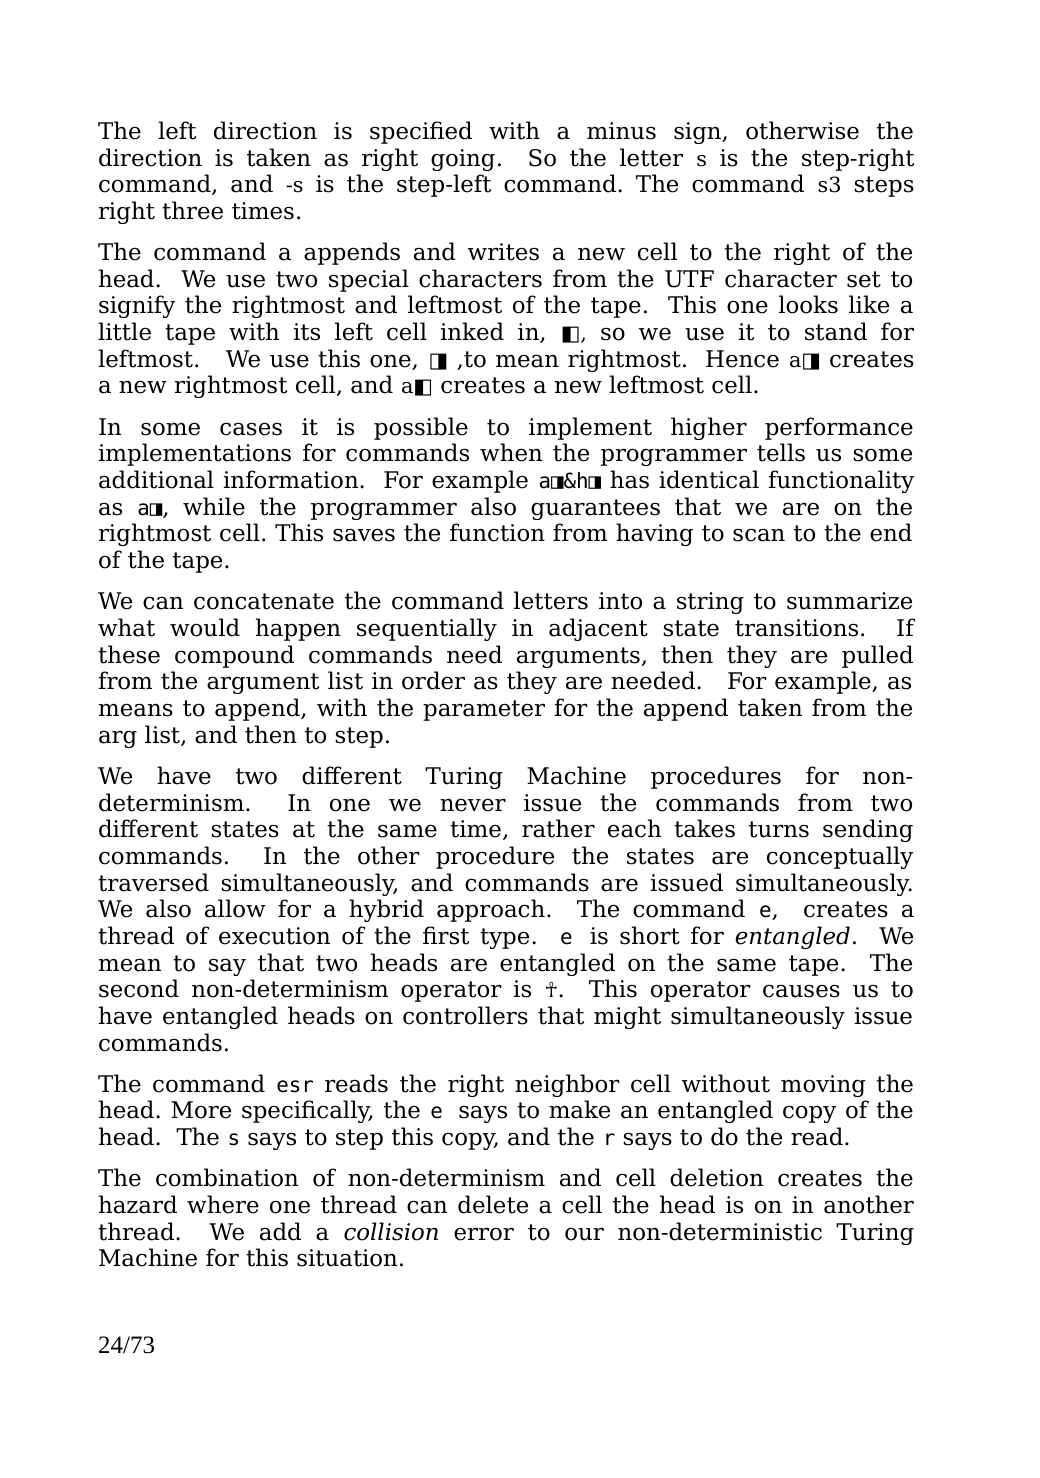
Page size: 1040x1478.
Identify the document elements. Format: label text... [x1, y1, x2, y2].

text The combination of non-determinism and cell deletion creates the hazard where one thread can delete a cell the head is on in another thread. We add a collision error to our non-deterministic Turing Machine for this situation. [98, 1166, 914, 1272]
text We can concatenate the command letters into a string to summarize what would happen sequentially in adjacent state transitions. If these compound commands need arguments, then they are pulled from the argument list in order as they are needed. For example, as means to append, with the parameter for the append taken from the arg list, and then to step. [98, 588, 914, 748]
text The left direction is specified with a minus sign, otherwise the direction is taken as right going. So the letter s is the step-right command, and -s is the step-left command. The command s3 steps right three times. [98, 118, 914, 225]
text The command a appends and writes a new cell to the right of the head. We use two special characters from the UTF character set to signify the rightmost and leftmost of the tape. This one looks like a little tape with its left cell inked in, ◧, so we use it to stand for leftmost. We use this one, ◨ ,to mean rightmost. Hence a◨ creates a new rightmost cell, and a◧ creates a new leftmost cell. [98, 239, 914, 399]
text In some cases it is possible to implement higher performance implementations for commands when the programmer tells us some additional information. For example a◨&h◨ has identical functionality as a◨, while the programmer also guarantees that we are on the rightmost cell. This saves the function from having to scan to the end of the tape. [98, 414, 914, 574]
text We have two different Turing Machine procedures for non-determinism. In one we never issue the commands from two different states at the same time, rather each takes turns sending commands. In the other procedure the states are conceptually traversed simultaneously, and commands are issued simultaneously. We also allow for a hybrid approach. The command e, creates a thread of execution of the first type. e is short for entangled. We mean to say that two heads are entangled on the same tape. The second non-determinism operator is ☥. This operator causes us to have entangled heads on controllers that might simultaneously issue commands. [98, 763, 914, 1056]
text The command esr reads the right neighbor cell without moving the head. More specifically, the e says to make an entangled copy of the head. The s says to step this copy, and the r says to do the read. [98, 1071, 914, 1151]
